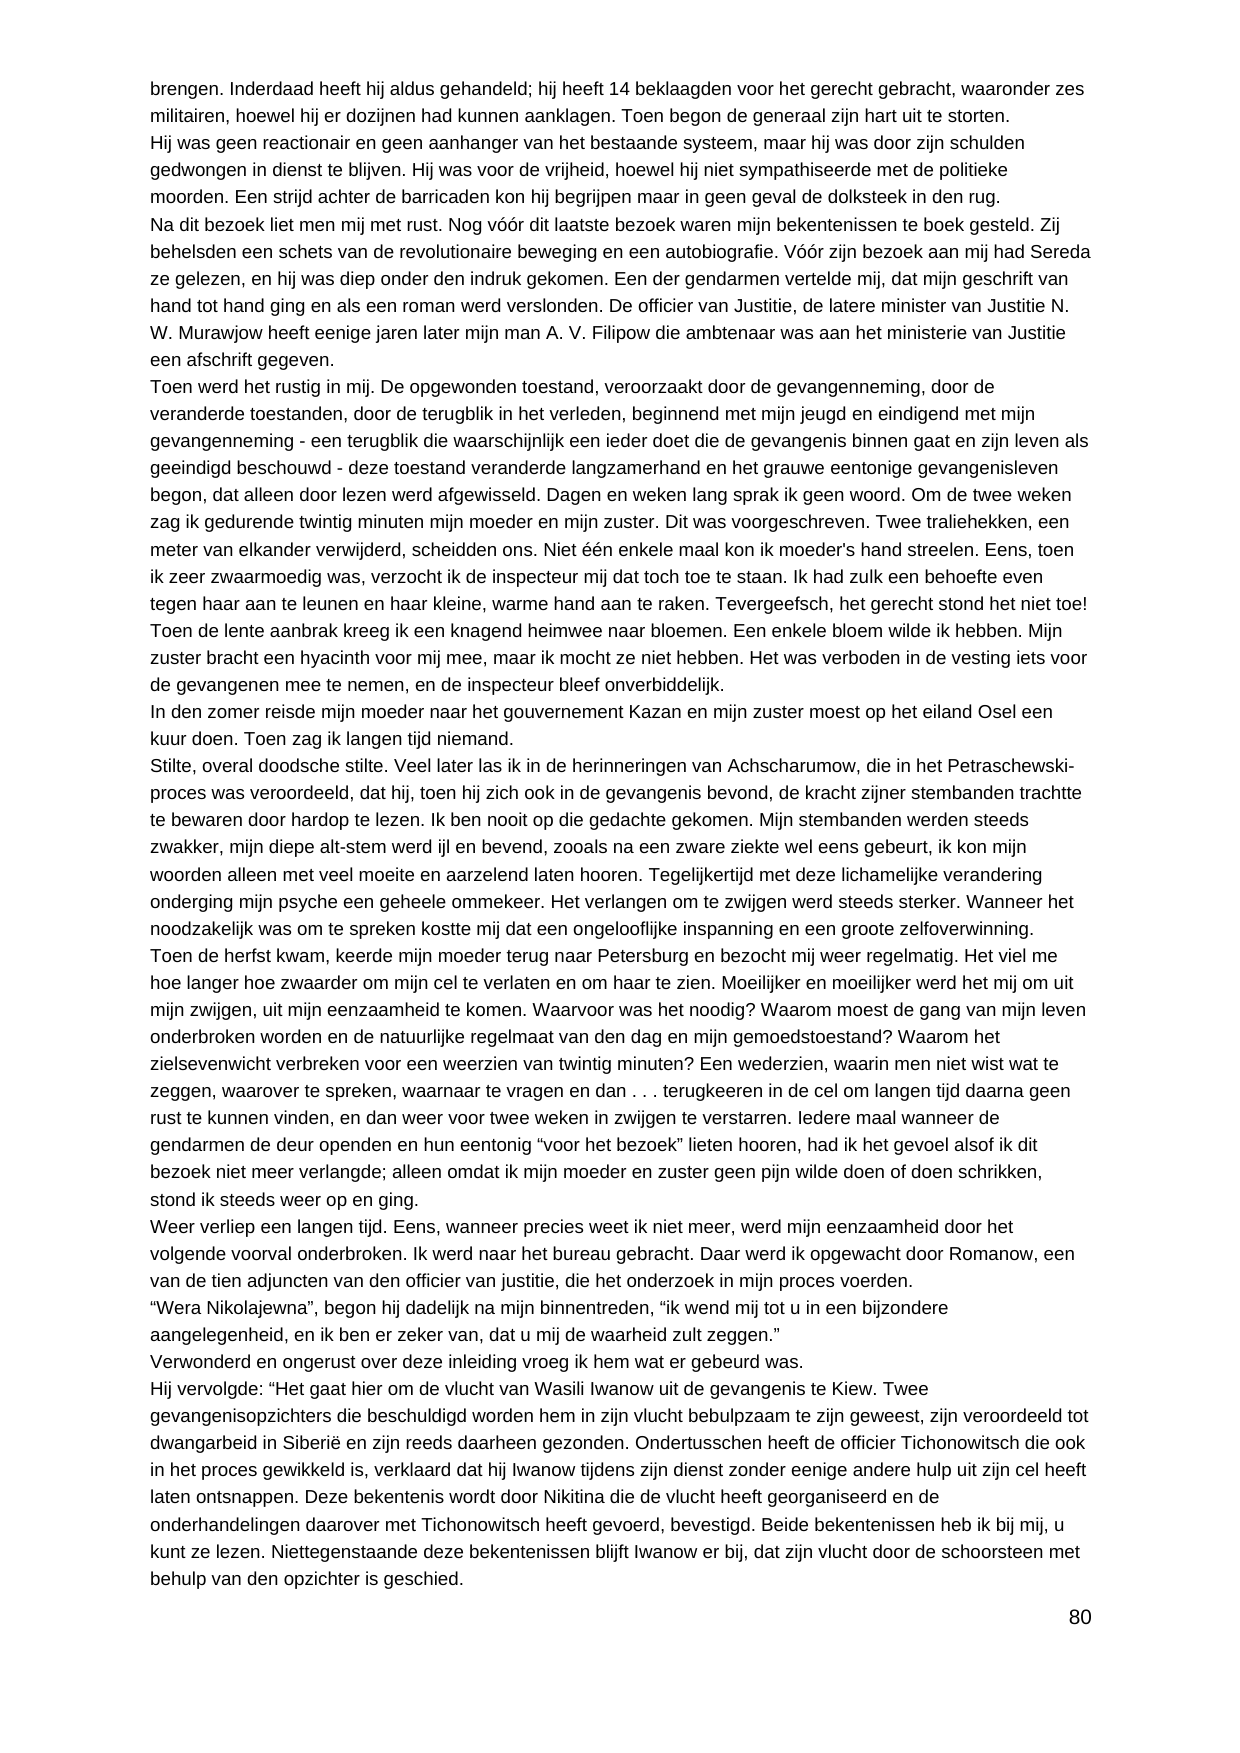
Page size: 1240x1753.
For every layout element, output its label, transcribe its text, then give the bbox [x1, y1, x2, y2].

text “Wera Nikolajewna”, begon hij dadelijk na mijn binnentreden, “ik wend mij tot u in een bijzondere aangelegenheid, en ik ben er zeker van, dat u mij de waarheid zult zeggen.” [150, 1293, 1092, 1347]
text Hij was geen reactionair en geen aanhanger van het bestaande systeem, maar hij was door zijn schulden gedwongen in dienst te blijven. Hij was voor de vrijheid, hoewel hij niet sympathiseerde met de politieke moorden. Een strijd achter de barricaden kon hij begrijpen maar in geen geval de dolksteek in den rug. [150, 128, 1092, 209]
text In den zomer reisde mijn moeder naar het gouvernement Kazan en mijn zuster moest op het eiland Osel een kuur doen. Toen zag ik langen tijd niemand. [150, 697, 1092, 751]
text brengen. Inderdaad heeft hij aldus gehandeld; hij heeft 14 beklaagden voor het gerecht gebracht, waaronder zes militairen, hoewel hij er dozijnen had kunnen aanklagen. Toen begon de generaal zijn hart uit te storten. [150, 74, 1092, 128]
text Hij vervolgde: “Het gaat hier om de vlucht van Wasili Iwanow uit de gevangenis te Kiew. Twee gevangenisopzichters die beschuldigd worden hem in zijn vlucht bebulpzaam te zijn geweest, zijn veroordeeld tot dwangarbeid in Siberië en zijn reeds daarheen gezonden. Ondertusschen heeft de officier Tichonowitsch die ook in het proces gewikkeld is, verklaard dat hij Iwanow tijdens zijn dienst zonder eenige andere hulp uit zijn cel heeft laten ontsnappen. Deze bekentenis wordt door Nikitina die de vlucht heeft georganiseerd en de onderhandelingen daarover met Tichonowitsch heeft gevoerd, bevestigd. Beide bekentenissen heb ik bij mij, u kunt ze lezen. Niettegenstaande deze bekentenissen blijft Iwanow er bij, dat zijn vlucht door de schoorsteen met behulp van den opzichter is geschied. [150, 1374, 1092, 1591]
text Weer verliep een langen tijd. Eens, wanneer precies weet ik niet meer, werd mijn eenzaamheid door het volgende voorval onderbroken. Ik werd naar het bureau gebracht. Daar werd ik opgewacht door Romanow, een van de tien adjuncten van den officier van justitie, die het onderzoek in mijn proces voerden. [150, 1211, 1092, 1293]
text Toen werd het rustig in mij. De opgewonden toestand, veroorzaakt door de gevangenneming, door de veranderde toestanden, door de terugblik in het verleden, beginnend met mijn jeugd en eindigend met mijn gevangenneming - een terugblik die waarschijnlijk een ieder doet die de gevangenis binnen gaat en zijn leven als geeindigd beschouwd - deze toestand veranderde langzamerhand en het grauwe eentonige gevangenisleven begon, dat alleen door lezen werd afgewisseld. Dagen en weken lang sprak ik geen woord. Om de twee weken zag ik gedurende twintig minuten mijn moeder en mijn zuster. Dit was voorgeschreven. Twee traliehekken, een meter van elkander verwijderd, scheidden ons. Niet één enkele maal kon ik moeder's hand streelen. Eens, toen ik zeer zwaarmoedig was, verzocht ik de inspecteur mij dat toch toe te staan. Ik had zulk een behoefte even tegen haar aan te leunen en haar kleine, warme hand aan te raken. Tevergeefsch, het gerecht stond het niet toe! [150, 372, 1092, 616]
text Verwonderd en ongerust over deze inleiding vroeg ik hem wat er gebeurd was. [150, 1347, 1092, 1374]
text Toen de lente aanbrak kreeg ik een knagend heimwee naar bloemen. Een enkele bloem wilde ik hebben. Mijn zuster bracht een hyacinth voor mij mee, maar ik mocht ze niet hebben. Het was verboden in de vesting iets voor de gevangenen mee te nemen, en de inspecteur bleef onverbiddelijk. [150, 616, 1092, 697]
text Toen de herfst kwam, keerde mijn moeder terug naar Petersburg en bezocht mij weer regelmatig. Het viel me hoe langer hoe zwaarder om mijn cel te verlaten en om haar te zien. Moeilijker en moeilijker werd het mij om uit mijn zwijgen, uit mijn eenzaamheid te komen. Waarvoor was het noodig? Waarom moest de gang van mijn leven onderbroken worden en de natuurlijke regelmaat van den dag en mijn gemoedstoestand? Waarom het zielsevenwicht verbreken voor een weerzien van twintig minuten? Een wederzien, waarin men niet wist wat te zeggen, waarover te spreken, waarnaar te vragen en dan . . . terugkeeren in de cel om langen tijd daarna geen rust te kunnen vinden, en dan weer voor twee weken in zwijgen te verstarren. Iedere maal wanneer de gendarmen de deur openden en hun eentonig “voor het bezoek” lieten hooren, had ik het gevoel alsof ik dit bezoek niet meer verlangde; alleen omdat ik mijn moeder en zuster geen pijn wilde doen of doen schrikken, stond ik steeds weer op en ging. [150, 941, 1092, 1211]
text Stilte, overal doodsche stilte. Veel later las ik in de herinneringen van Achscharumow, die in het Petraschewski-proces was veroordeeld, dat hij, toen hij zich ook in de gevangenis bevond, de kracht zijner stembanden trachtte te bewaren door hardop te lezen. Ik ben nooit op die gedachte gekomen. Mijn stembanden werden steeds zwakker, mijn diepe alt-stem werd ijl en bevend, zooals na een zware ziekte wel eens gebeurt, ik kon mijn woorden alleen met veel moeite en aarzelend laten hooren. Tegelijkertijd met deze lichamelijke verandering onderging mijn psyche een geheele ommekeer. Het verlangen om te zwijgen werd steeds sterker. Wanneer het noodzakelijk was om te spreken kostte mij dat een ongelooflijke inspanning en een groote zelfoverwinning. [150, 751, 1092, 941]
text Na dit bezoek liet men mij met rust. Nog vóór dit laatste bezoek waren mijn bekentenissen te boek gesteld. Zij behelsden een schets van de revolutionaire beweging en een autobiografie. Vóór zijn bezoek aan mij had Sereda ze gelezen, en hij was diep onder den indruk gekomen. Een der gendarmen vertelde mij, dat mijn geschrift van hand tot hand ging en als een roman werd verslonden. De officier van Justitie, de latere minister van Justitie N. W. Murawjow heeft eenige jaren later mijn man A. V. Filipow die ambtenaar was aan het ministerie van Justitie een afschrift gegeven. [150, 209, 1092, 372]
